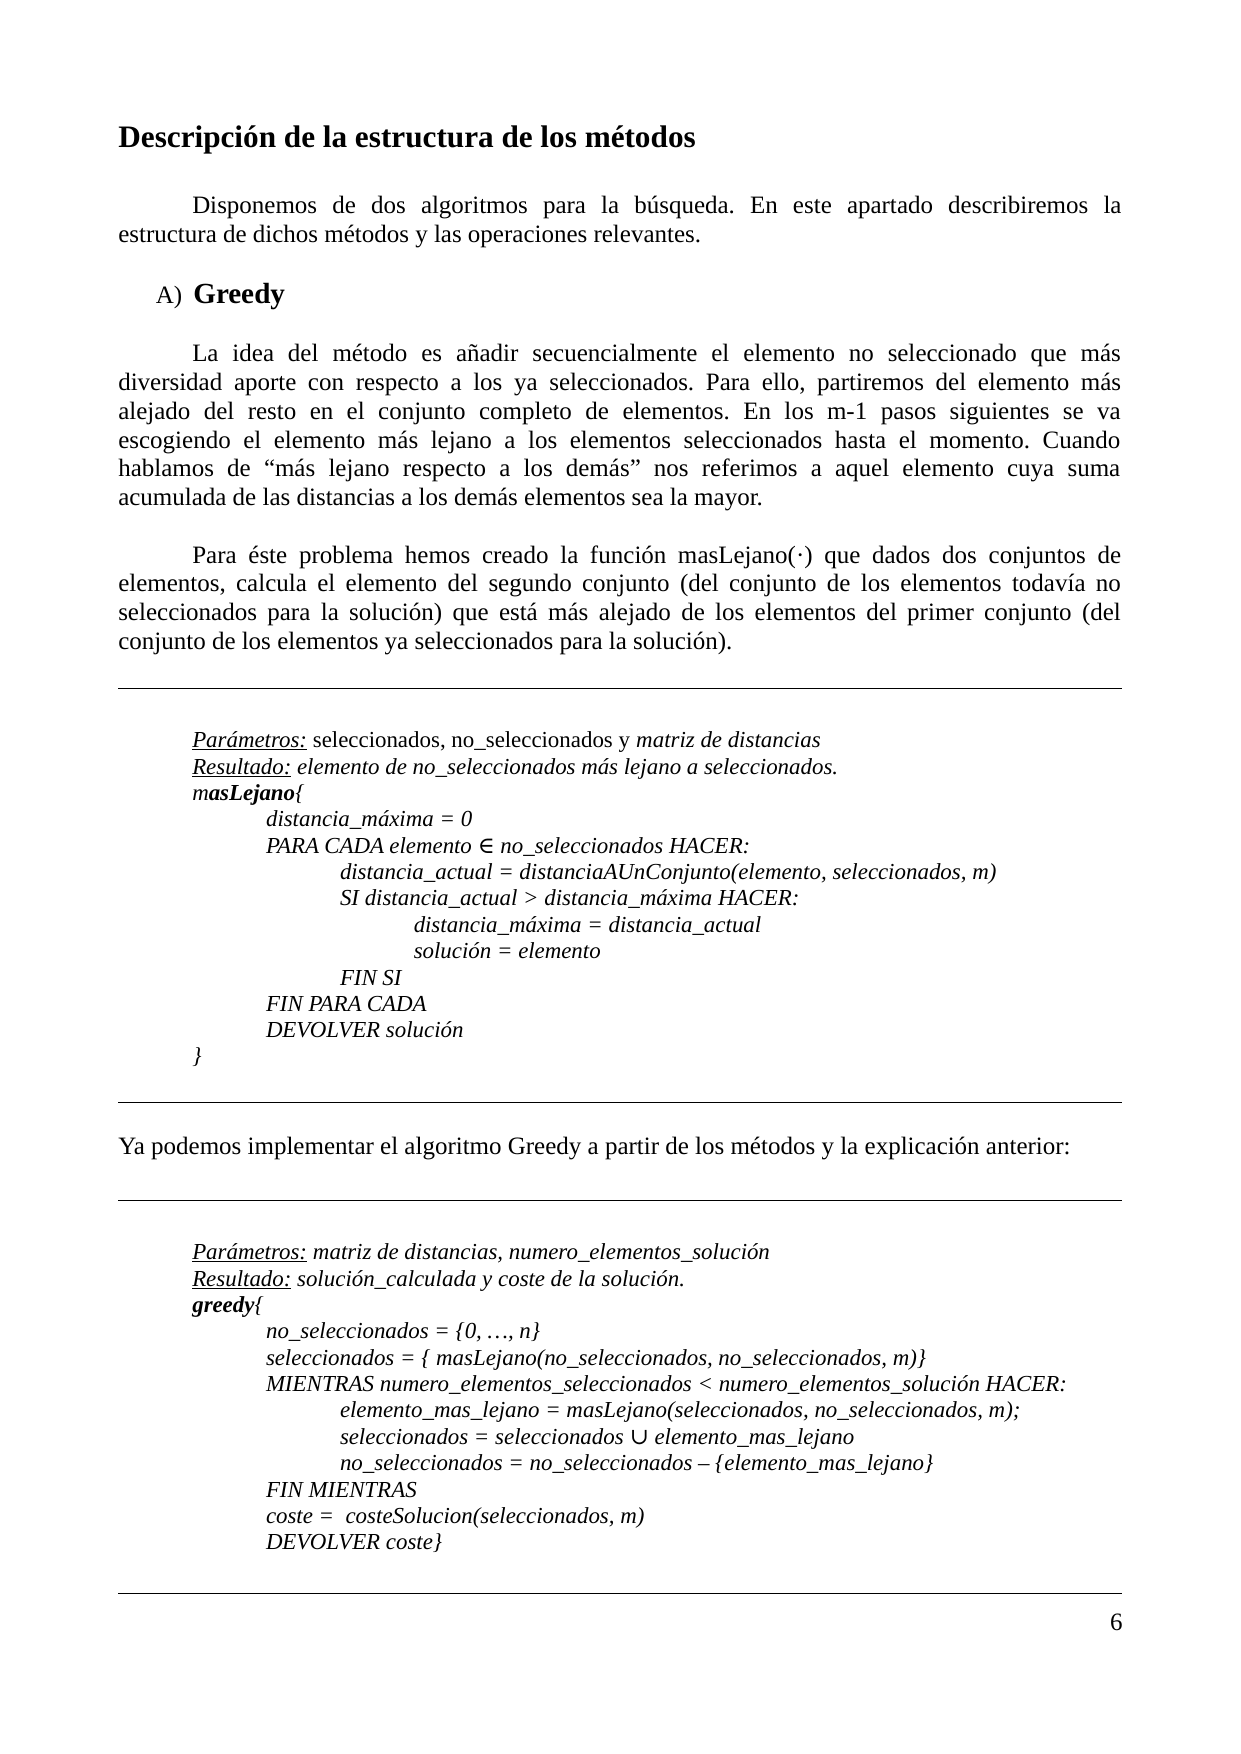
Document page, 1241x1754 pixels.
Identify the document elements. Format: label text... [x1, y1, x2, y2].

text Ya podemos implementar el algoritmo Greedy a partir de los métodos y la explicación anterior: [118, 1131, 1122, 1160]
text FIN SI [118, 963, 1122, 990]
text PARA CADA elemento ∈ no_seleccionados HACER: [118, 832, 1122, 858]
text SI distancia_actual > distancia_máxima HACER: [118, 884, 1122, 911]
text MIENTRAS numero_elementos_seleccionados < numero_elementos_solución HACER: [118, 1370, 1122, 1397]
text Disponemos de dos algoritmos para la búsqueda. En este apartado describiremos la estructura de dichos métodos y las operaciones relevantes. [118, 190, 1122, 247]
text seleccionados = { masLejano(no_seleccionados, no_seleccionados, m)} [118, 1344, 1122, 1370]
text seleccionados = seleccionados ∪ elemento_mas_lejano [118, 1423, 1122, 1449]
text La idea del método es añadir secuencialmente el elemento no seleccionado que más diversidad aporte con respecto a los ya seleccionados. Para ello, partiremos del elemento más alejado del resto en el conjunto completo de elementos. En los m-1 pasos siguientes se va escogiendo el elemento más lejano a los elementos seleccionados hasta el momento. Cuando hablamos de “más lejano respecto a los demás” nos referimos a aquel elemento cuya suma acumulada de las distancias a los demás elementos sea la mayor. [118, 338, 1122, 511]
text Parámetros: matriz de distancias, numero_elementos_solución [118, 1236, 1122, 1265]
text no_seleccionados = {0, …, n} [118, 1317, 1122, 1344]
text distancia_máxima = 0 [118, 805, 1122, 832]
text elemento_mas_lejano = masLejano(seleccionados, no_seleccionados, m); [118, 1397, 1122, 1423]
text FIN PARA CADA [118, 990, 1122, 1016]
text distancia_máxima = distancia_actual [118, 911, 1122, 937]
text DEVOLVER solución [118, 1016, 1122, 1043]
text no_seleccionados = no_seleccionados – {elemento_mas_lejano} [118, 1449, 1122, 1476]
text solución = elemento [118, 937, 1122, 963]
text } [118, 1043, 1122, 1069]
text Para éste problema hemos creado la función masLejano(·) que dados dos conjuntos de elementos, calcula el elemento del segundo conjunto (del conjunto de los elementos todavía no seleccionados para la solución) que está más alejado de los elementos del primer conjunto (del conjunto de los elementos ya seleccionados para la solución). [118, 540, 1122, 655]
text Parámetros: seleccionados, no_seleccionados y matriz de distancias [118, 724, 1122, 753]
text FIN MIENTRAS [118, 1476, 1122, 1502]
list Greedy [156, 276, 1122, 310]
text masLejano{ [118, 779, 1122, 805]
text distancia_actual = distanciaAUnConjunto(elemento, seleccionados, m) [118, 858, 1122, 884]
text Resultado: solución_calculada y coste de la solución. [118, 1265, 1122, 1291]
text coste = costeSolucion(seleccionados, m) [118, 1502, 1122, 1528]
text greedy{ [118, 1291, 1122, 1317]
text DEVOLVER coste} [118, 1528, 1122, 1555]
text Resultado: elemento de no_seleccionados más lejano a seleccionados. [118, 753, 1122, 779]
text Descripción de la estructura de los métodos [118, 118, 1122, 154]
